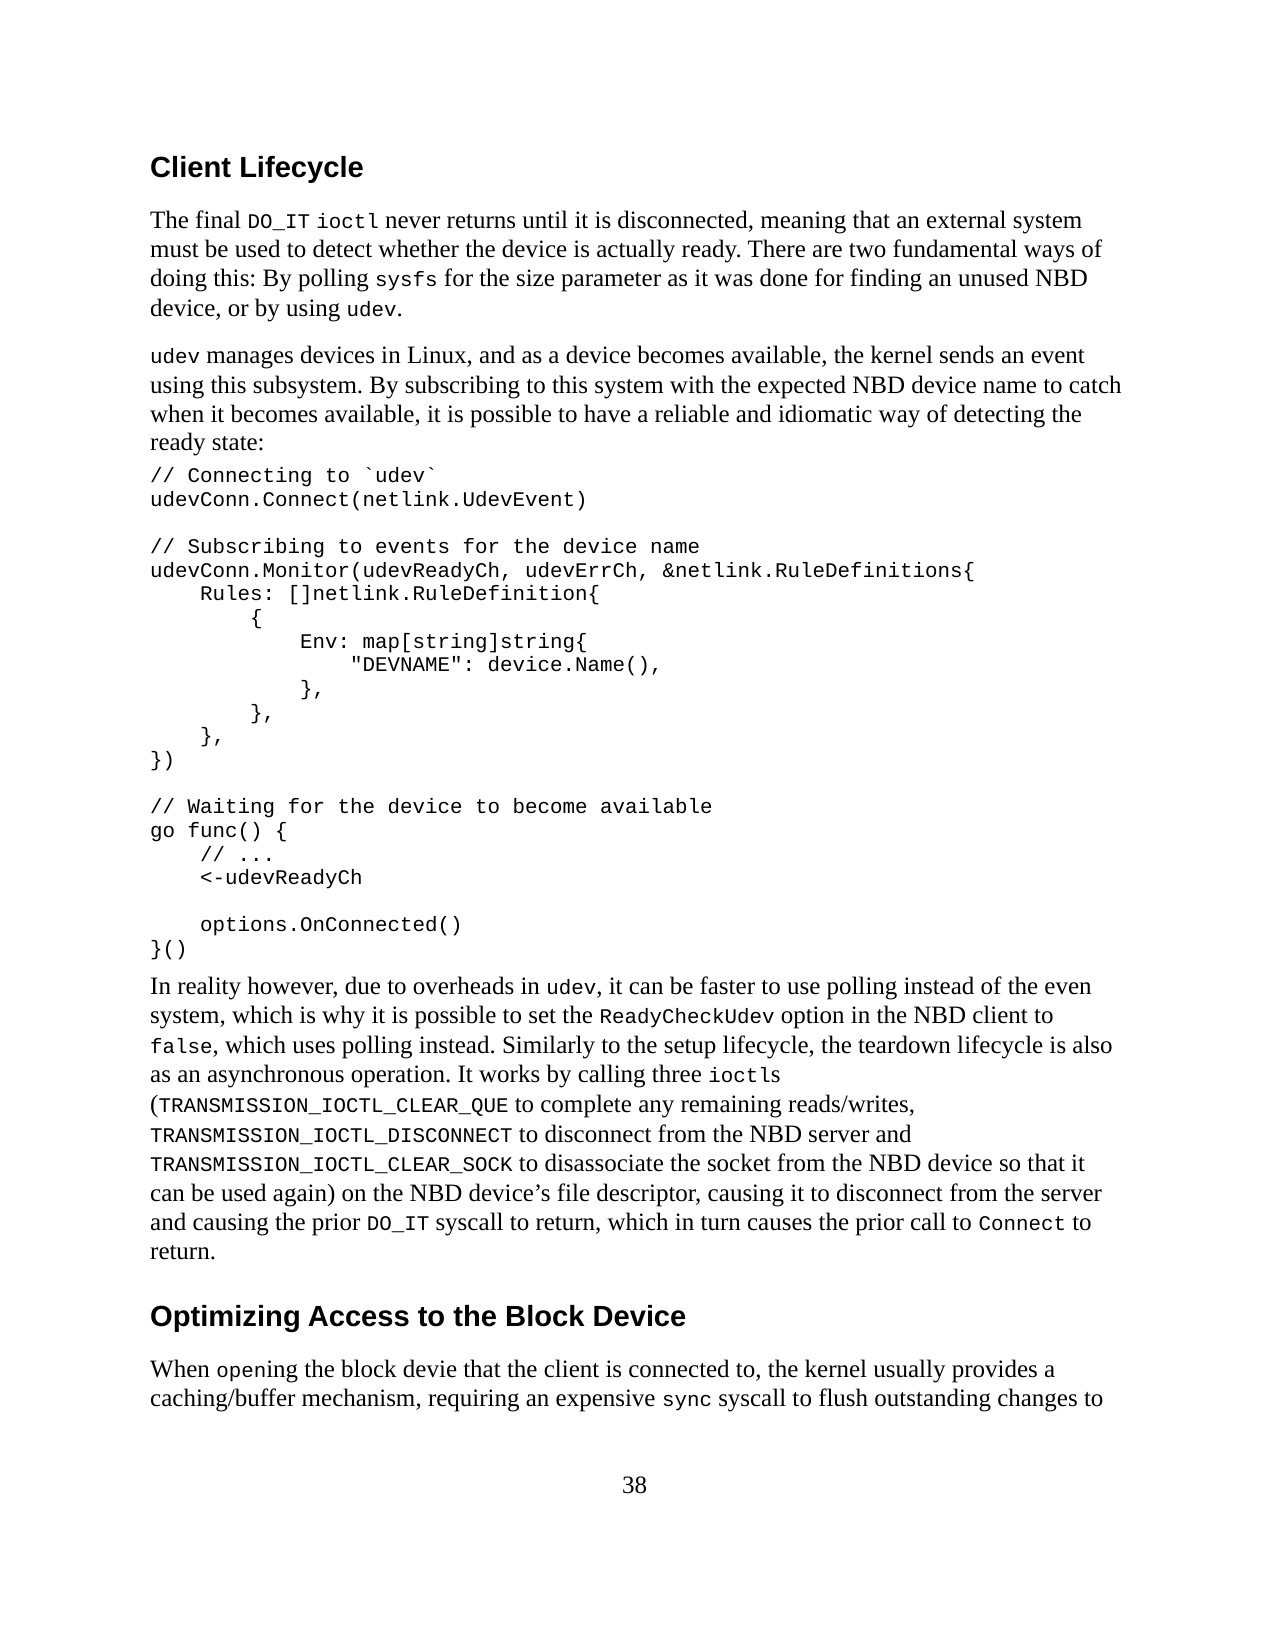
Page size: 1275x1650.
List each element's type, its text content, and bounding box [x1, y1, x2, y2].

subtitle Client Lifecycle [150, 150, 1125, 183]
subtitle Optimizing Access to the Block Device [150, 1299, 1125, 1332]
text }, [150, 678, 1125, 702]
text }, [150, 702, 1125, 725]
text }() [150, 938, 1125, 962]
text }) [150, 749, 1125, 773]
text { [150, 607, 1125, 631]
text // Subscribing to events for the device name [150, 536, 1125, 560]
text options.OnConnected() [150, 914, 1125, 938]
text udevConn.Monitor(udevReadyCh, udevErrCh, &netlink.RuleDefinitions{ [150, 560, 1125, 583]
text In reality however, due to overheads in udev, it can be faster to use polling instead of the even system, which is why it is possible to set the ReadyCheckUdev option in the NBD client to false, which uses polling instead. Similarly to the setup lifecycle, the teardown lifecycle is also as an asynchronous operation. It works by calling three ioctls (TRANSMISSION_IOCTL_CLEAR_QUE to complete any remaining reads/writes, TRANSMISSION_IOCTL_DISCONNECT to disconnect from the NBD server and TRANSMISSION_IOCTL_CLEAR_SOCK to disassociate the socket from the NBD device so that it can be used again) on the NBD device’s file descriptor, causing it to disconnect from the server and causing the prior DO_IT syscall to return, which in turn causes the prior call to Connect to return. [150, 971, 1125, 1265]
text go func() { [150, 820, 1125, 843]
text udevConn.Connect(netlink.UdevEvent) [150, 489, 1125, 512]
text }, [150, 725, 1125, 749]
text Rules: []netlink.RuleDefinition{ [150, 583, 1125, 607]
text Env: map[string]string{ [150, 631, 1125, 654]
text // Connecting to `udev` [150, 465, 1125, 489]
text udev manages devices in Linux, and as a device becomes available, the kernel sends an event using this subsystem. By subscribing to this system with the expected NBD device name to catch when it becomes available, it is possible to have a reliable and idiomatic way of detecting the ready state: [150, 340, 1125, 456]
text // ... [150, 843, 1125, 867]
text The final DO_IT ioctl never returns until it is disconnected, meaning that an external system must be used to detect whether the device is actually ready. There are two fundamental ways of doing this: By polling sysfs for the size parameter as it was done for finding an unused NBD device, or by using udev. [150, 205, 1125, 322]
text <-udevReadyCh [150, 867, 1125, 891]
text "DEVNAME": device.Name(), [150, 654, 1125, 678]
text When opening the block devie that the client is connected to, the kernel usually provides a caching/buffer mechanism, requiring an expensive sync syscall to flush outstanding changes to [150, 1354, 1125, 1413]
text // Waiting for the device to become available [150, 796, 1125, 820]
